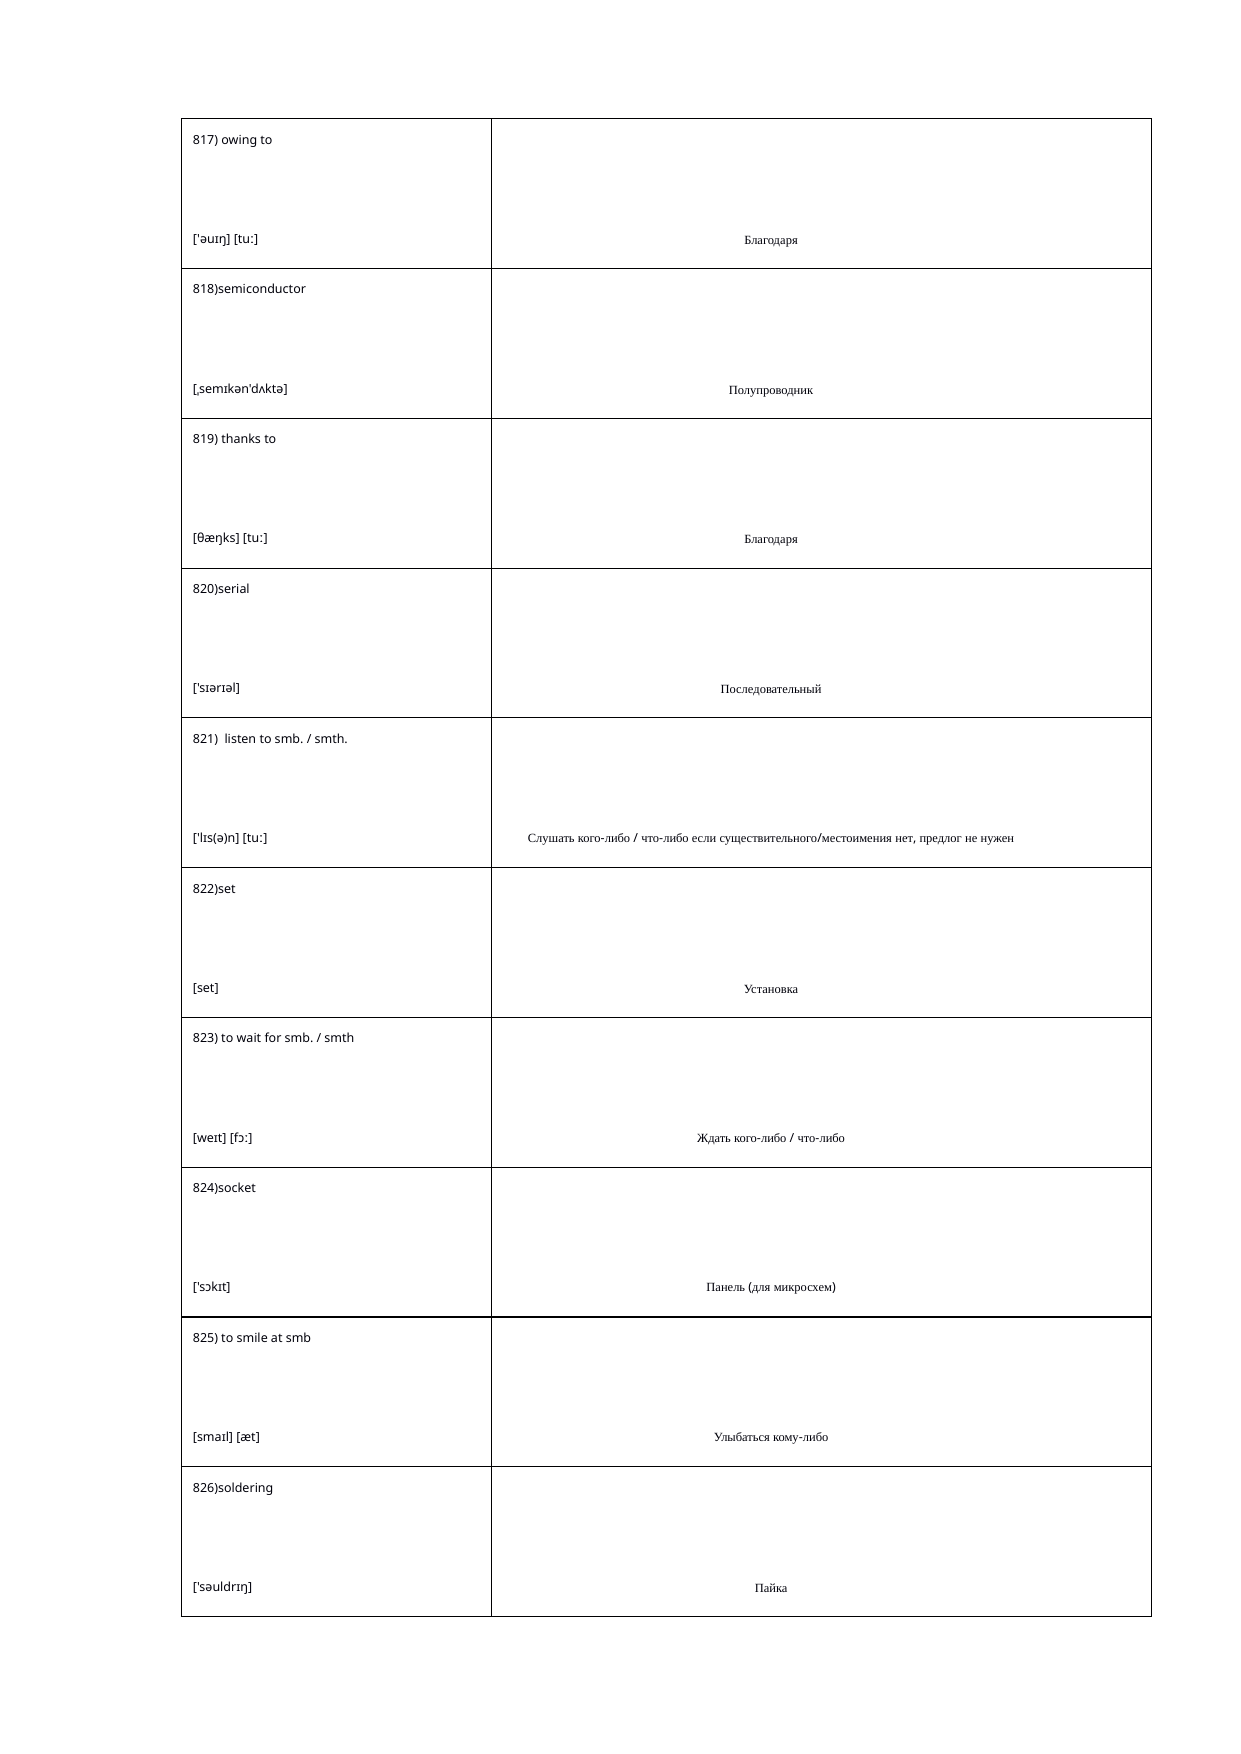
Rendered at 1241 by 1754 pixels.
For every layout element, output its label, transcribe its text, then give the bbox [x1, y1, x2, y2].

table_cell 822)set [set] [182, 868, 491, 1017]
table_cell 824)socket ['sɔkɪt] [182, 1168, 491, 1316]
table_cell Слушать кого-либо / что-либо если существительного/местоимения нет, предлог не нужен [492, 718, 1151, 867]
table_cell 819) thanks to [θæŋks] [tuː] [182, 419, 491, 567]
table_cell 826)soldering ['səuldrɪŋ] [182, 1467, 491, 1616]
table_cell Полупроводник [492, 269, 1151, 418]
table_cell Благодаря [492, 119, 1151, 268]
table_cell Пайка [492, 1467, 1151, 1616]
table_cell Панель (для микросхем) [492, 1168, 1151, 1316]
table_cell 820)serial ['sɪərɪəl] [182, 569, 491, 717]
table_cell Ждать кого-либо / что-либо [492, 1018, 1151, 1167]
table_cell Установка [492, 868, 1151, 1017]
table_cell Улыбаться кому-либо [492, 1318, 1151, 1466]
table_cell 825) to smile at smb [smaɪl] [æt] [182, 1318, 491, 1466]
table_cell Благодаря [492, 419, 1151, 567]
table_cell 823) to wait for smb. / smth [weɪt] [fɔː] [182, 1018, 491, 1167]
table_cell 818)semiconductor [ˌsemɪkən'dʌktə] [182, 269, 491, 418]
table_cell 821) listen to smb. / smth. ['lɪs(ə)n] [tuː] [182, 718, 491, 867]
table_cell Последовательный [492, 569, 1151, 717]
table_cell 817) owing to ['əuɪŋ] [tuː] [182, 119, 491, 268]
